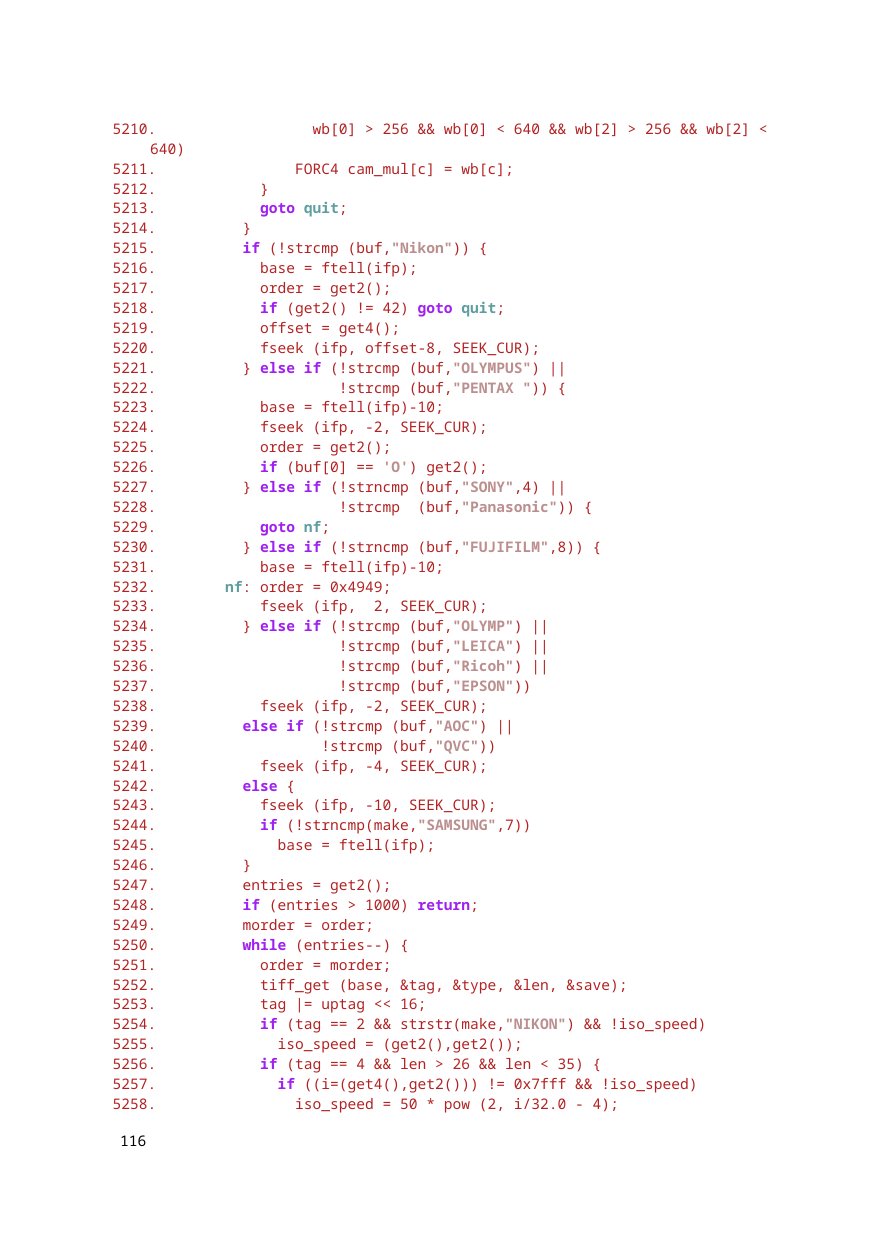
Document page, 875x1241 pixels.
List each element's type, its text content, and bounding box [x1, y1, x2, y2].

list morder = order; [112, 914, 799, 934]
list if (buf[0] == 'O') get2(); [112, 457, 799, 477]
list } else if (!strcmp (buf,"OLYMPUS") || [112, 357, 799, 377]
list base = ftell(ifp)-10; [112, 397, 799, 417]
list entries = get2(); [112, 875, 799, 895]
list fseek (ifp, offset-8, SEEK_CUR); [112, 338, 799, 357]
list fseek (ifp, -10, SEEK_CUR); [112, 795, 799, 815]
list !strcmp (buf,"Panasonic")) { [112, 497, 799, 517]
list order = get2(); [112, 437, 799, 457]
list !strcmp (buf,"Ricoh") || [112, 656, 799, 676]
list order = morder; [112, 954, 799, 974]
list if (tag == 2 && strstr(make,"NIKON") && !iso_speed) [112, 1014, 799, 1034]
list offset = get4(); [112, 318, 799, 338]
list goto quit; [112, 198, 799, 218]
list goto nf; [112, 517, 799, 537]
list tag |= uptag << 16; [112, 994, 799, 1014]
list } else if (!strcmp (buf,"OLYMP") || [112, 616, 799, 636]
list if ((i=(get4(),get2())) != 0x7fff && !iso_speed) [112, 1074, 799, 1094]
list } [112, 218, 799, 238]
list } else if (!strncmp (buf,"FUJIFILM",8)) { [112, 537, 799, 556]
list if (!strncmp(make,"SAMSUNG",7)) [112, 815, 799, 835]
list order = get2(); [112, 278, 799, 298]
list !strcmp (buf,"PENTAX ")) { [112, 377, 799, 397]
list !strcmp (buf,"QVC")) [112, 736, 799, 755]
list base = ftell(ifp); [112, 258, 799, 278]
list fseek (ifp, 2, SEEK_CUR); [112, 596, 799, 616]
list if (!strcmp (buf,"Nikon")) { [112, 238, 799, 258]
list if (get2() != 42) goto quit; [112, 298, 799, 318]
list iso_speed = 50 * pow (2, i/32.0 - 4); [112, 1094, 799, 1113]
list else { [112, 775, 799, 795]
list base = ftell(ifp); [112, 835, 799, 855]
list FORC4 cam_mul[c] = wb[c]; [112, 158, 799, 178]
list else if (!strcmp (buf,"AOC") || [112, 716, 799, 736]
list iso_speed = (get2(),get2()); [112, 1034, 799, 1054]
list while (entries--) { [112, 934, 799, 954]
list fseek (ifp, -2, SEEK_CUR); [112, 696, 799, 716]
list fseek (ifp, -4, SEEK_CUR); [112, 755, 799, 775]
list } else if (!strncmp (buf,"SONY",4) || [112, 477, 799, 497]
list base = ftell(ifp)-10; [112, 556, 799, 576]
list } [112, 178, 799, 198]
list } [112, 855, 799, 875]
list wb[0] > 256 && wb[0] < 640 && wb[2] > 256 && wb[2] < 640) [112, 119, 799, 158]
list !strcmp (buf,"LEICA") || [112, 636, 799, 656]
list tiff_get (base, &tag, &type, &len, &save); [112, 974, 799, 994]
list fseek (ifp, -2, SEEK_CUR); [112, 417, 799, 437]
list nf: order = 0x4949; [112, 576, 799, 596]
list if (entries > 1000) return; [112, 895, 799, 914]
list if (tag == 4 && len > 26 && len < 35) { [112, 1054, 799, 1074]
list !strcmp (buf,"EPSON")) [112, 676, 799, 696]
